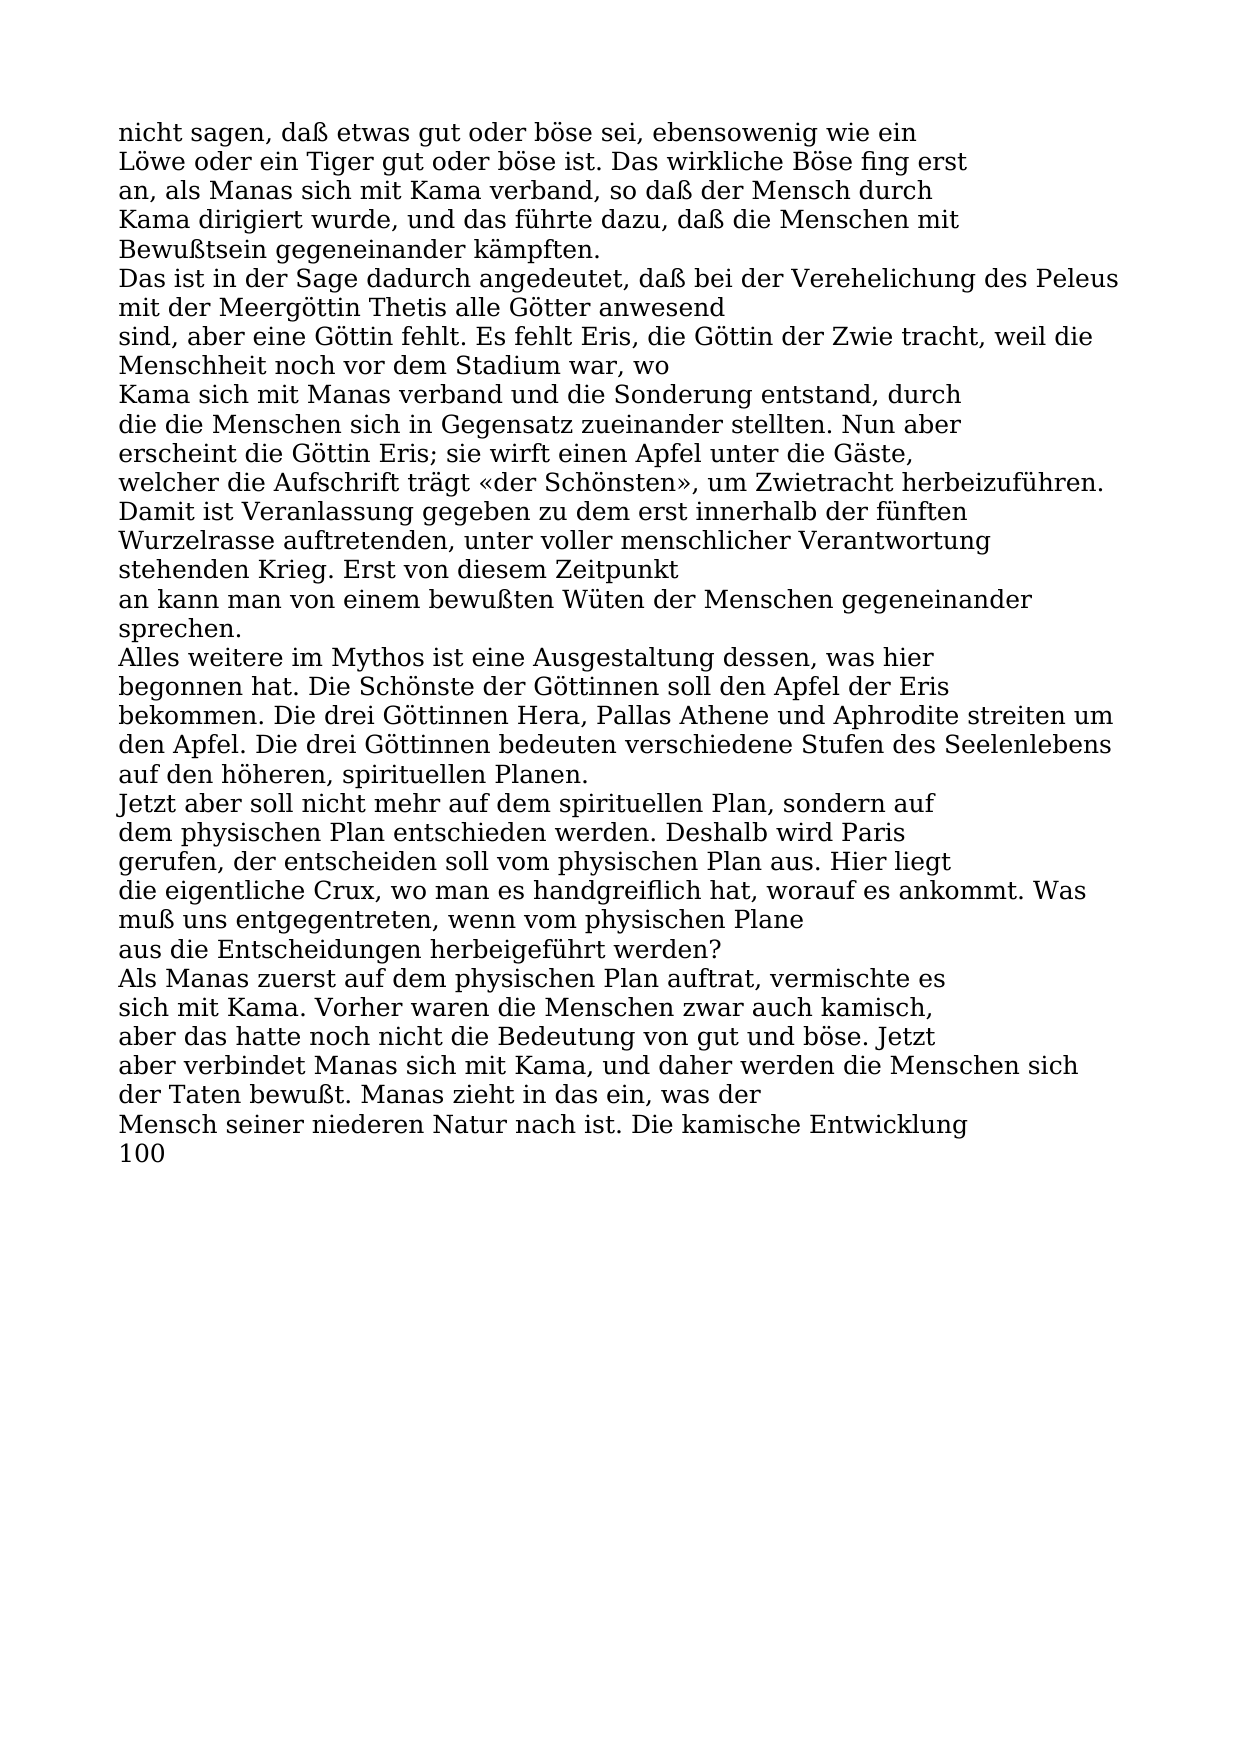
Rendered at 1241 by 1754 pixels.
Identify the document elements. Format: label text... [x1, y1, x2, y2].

text Das ist in der Sage dadurch angedeutet, daß bei der Verehelichung des Peleus mit der Meergöttin Thetis alle Götter anwesend [118, 264, 1122, 322]
text sich mit Kama. Vorher waren die Menschen zwar auch kamisch, [118, 993, 1122, 1022]
text dem physischen Plan entschieden werden. Deshalb wird Paris [118, 818, 1122, 847]
text Löwe oder ein Tiger gut oder böse ist. Das wirkliche Böse fing erst [118, 147, 1122, 176]
text erscheint die Göttin Eris; sie wirft einen Apfel unter die Gäste, [118, 439, 1122, 468]
text Mensch seiner niederen Natur nach ist. Die kamische Entwicklung [118, 1110, 1122, 1139]
text nicht sagen, daß etwas gut oder böse sei, ebensowenig wie ein [118, 118, 1122, 147]
text begonnen hat. Die Schönste der Göttinnen soll den Apfel der Eris [118, 672, 1122, 701]
text welcher die Aufschrift trägt «der Schönsten», um Zwietracht herbeizuführen. Damit ist Veranlassung gegeben zu dem erst innerhalb der fünften Wurzelrasse auftretenden, unter voller menschlicher Verantwortung stehenden Krieg. Erst von diesem Zeitpunkt [118, 468, 1122, 585]
text Bewußtsein gegeneinander kämpften. [118, 235, 1122, 264]
text Kama sich mit Manas verband und die Sonderung entstand, durch [118, 381, 1122, 410]
text aber verbindet Manas sich mit Kama, und daher werden die Menschen sich der Taten bewußt. Manas zieht in das ein, was der [118, 1051, 1122, 1110]
text Als Manas zuerst auf dem physischen Plan auftrat, vermischte es [118, 964, 1122, 993]
text Kama dirigiert wurde, und das führte dazu, daß die Menschen mit [118, 206, 1122, 235]
text Jetzt aber soll nicht mehr auf dem spirituellen Plan, sondern auf [118, 789, 1122, 818]
text 100 [118, 1139, 1122, 1168]
text aber das hatte noch nicht die Bedeutung von gut und böse. Jetzt [118, 1022, 1122, 1051]
text Alles weitere im Mythos ist eine Ausgestaltung dessen, was hier [118, 643, 1122, 672]
text sind, aber eine Göttin fehlt. Es fehlt Eris, die Göttin der Zwie tracht, weil die Menschheit noch vor dem Stadium war, wo [118, 322, 1122, 381]
text die die Menschen sich in Gegensatz zueinander stellten. Nun aber [118, 410, 1122, 439]
text an kann man von einem bewußten Wüten der Menschen gegeneinander sprechen. [118, 585, 1122, 643]
text gerufen, der entscheiden soll vom physischen Plan aus. Hier liegt [118, 847, 1122, 876]
text aus die Entscheidungen herbeigeführt werden? [118, 935, 1122, 964]
text an, als Manas sich mit Kama verband, so daß der Mensch durch [118, 176, 1122, 206]
text bekommen. Die drei Göttinnen Hera, Pallas Athene und Aphrodite streiten um den Apfel. Die drei Göttinnen bedeuten verschiedene Stufen des Seelenlebens auf den höheren, spirituellen Planen. [118, 701, 1122, 789]
text die eigentliche Crux, wo man es handgreiflich hat, worauf es ankommt. Was muß uns entgegentreten, wenn vom physischen Plane [118, 876, 1122, 935]
